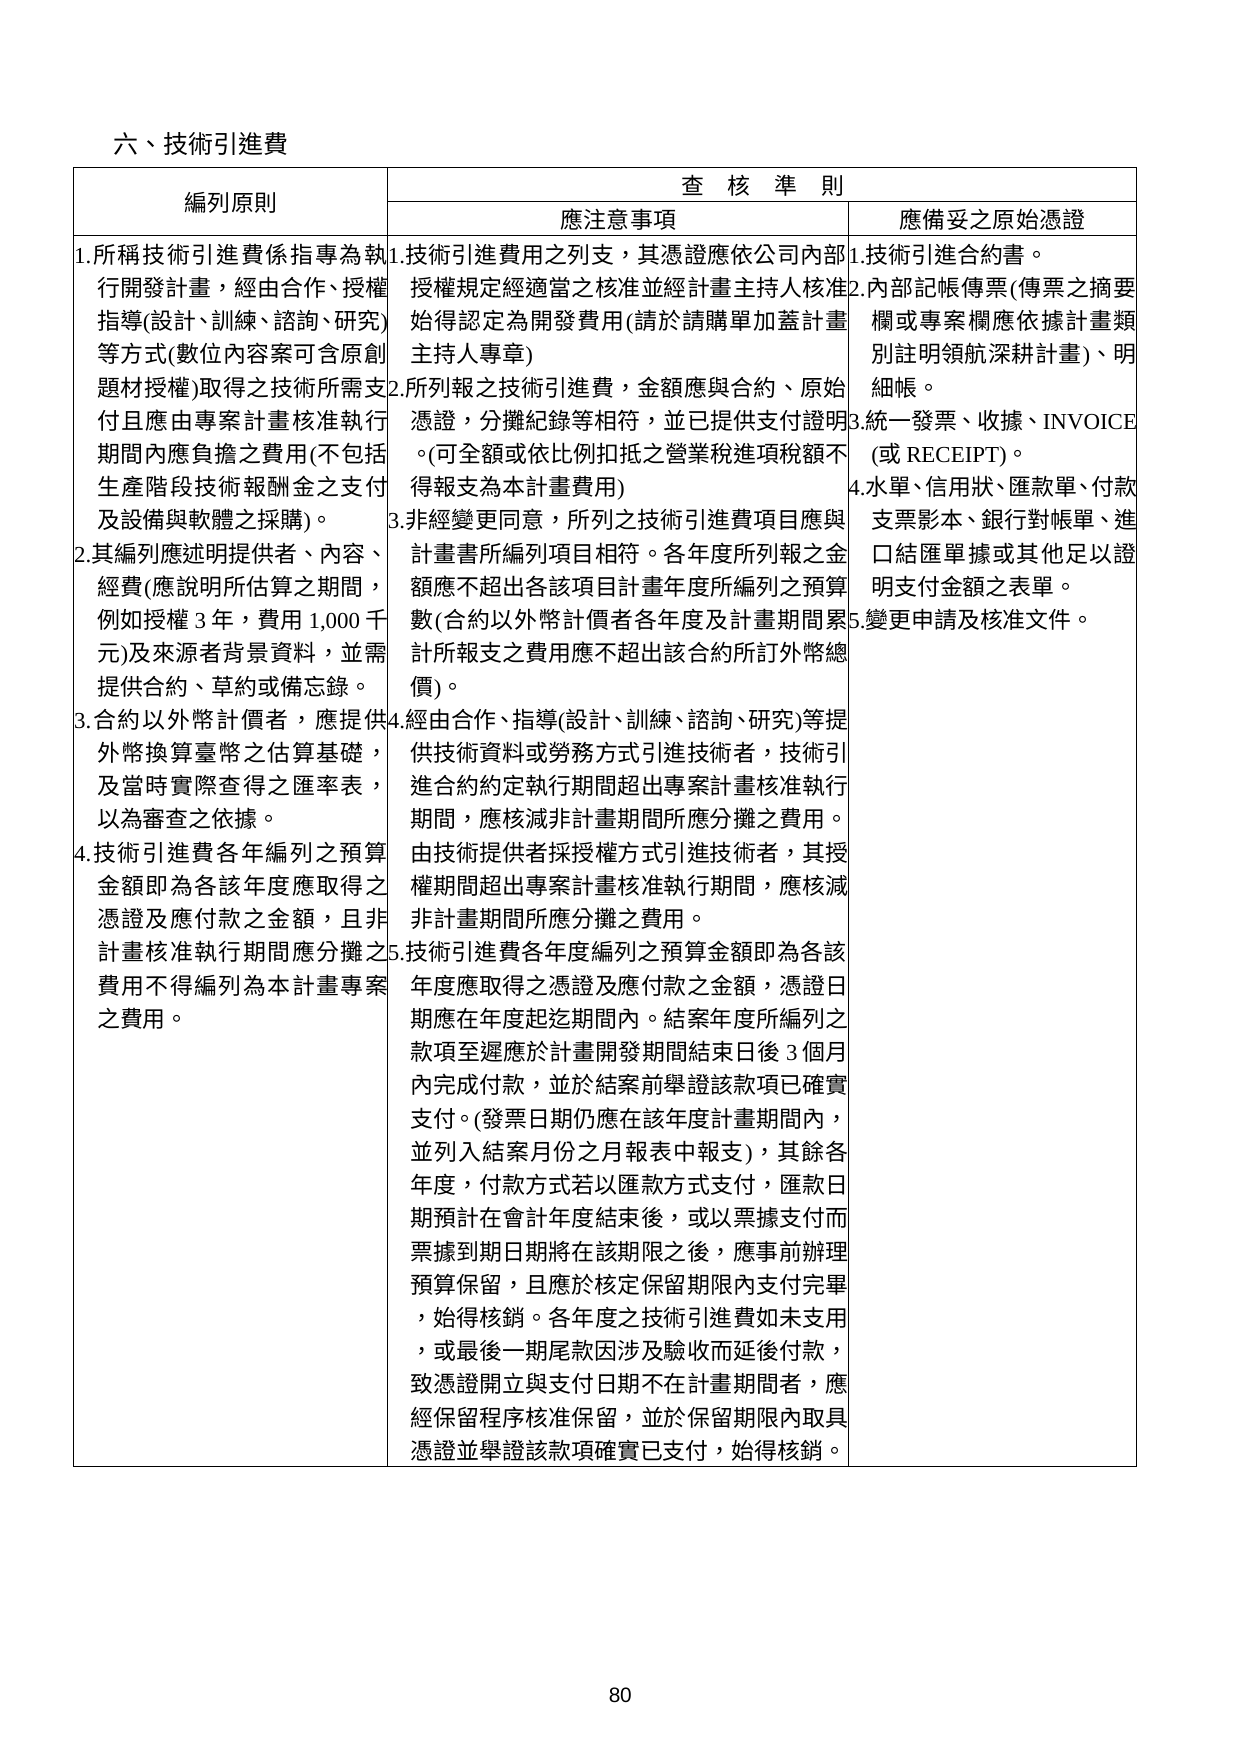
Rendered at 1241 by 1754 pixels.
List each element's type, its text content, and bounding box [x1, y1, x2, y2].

table_cell 1.所稱技術引進費係指專為執行開發計畫，經由合作、授權指導(設計、訓練、諮詢、研究)等方式(數位內容案可含原創題材授權)取得之技術所需支付且應由專案計畫核准執行期間內應負擔之費用(不包括生產階段技術報酬金之支付及設備與軟體之採購)。 2.其編列應述明提供者、內容、經費(應說明所估算之期間，例如授權3年，費用1,000千元)及來源者背景資料，並需提供合約、草約或備忘錄。 3.合約以外幣計價者，應提供外幣換算臺幣之估算基礎，及當時實際查得之匯率表，以為審查之依據。 4.技術引進費各年編列之預算金額即為各該年度應取得之憑證及應付款之金額，且非計畫核准執行期間應分攤之費用不得編列為本計畫專案之費用。 [74, 236, 387, 1466]
table_header 編列原則 [74, 168, 387, 235]
table_cell 1.技術引進費用之列支，其憑證應依公司內部授權規定經適當之核准並經計畫主持人核准始得認定為開發費用(請於請購單加蓋計畫主持人專章) 2.所列報之技術引進費，金額應與合約、原始憑證，分攤紀錄等相符，並已提供支付證明。(可全額或依比例扣抵之營業稅進項稅額不得報支為本計畫費用) 3.非經變更同意，所列之技術引進費項目應與計畫書所編列項目相符。各年度所列報之金額應不超出各該項目計畫年度所編列之預算數(合約以外幣計價者各年度及計畫期間累計所報支之費用應不超出該合約所訂外幣總價)。 4.經由合作、指導(設計、訓練、諮詢、研究)等提供技術資料或勞務方式引進技術者，技術引進合約約定執行期間超出專案計畫核准執行期間，應核減非計畫期間所應分攤之費用。由技術提供者採授權方式引進技術者，其授權期間超出專案計畫核准執行期間，應核減非計畫期間所應分攤之費用。 5.技術引進費各年度編列之預算金額即為各該年度應取得之憑證及應付款之金額，憑證日期應在年度起迄期間內。結案年度所編列之款項至遲應於計畫開發期間結束日後3個月內完成付款，並於結案前舉證該款項已確實支付。(發票日期仍應在該年度計畫期間內，並列入結案月份之月報表中報支)，其餘各年度，付款方式若以匯款方式支付，匯款日期預計在會計年度結束後，或以票據支付而票據到期日期將在該期限之後，應事前辦理預算保留，且應於核定保留期限內支付完畢，始得核銷。各年度之技術引進費如未支用，或最後一期尾款因涉及驗收而延後付款，致憑證開立與支付日期不在計畫期間者，應經保留程序核准保留，並於保留期限內取具憑證並舉證該款項確實已支付，始得核銷。 [388, 236, 848, 1466]
table_header 查 核 準 則 [388, 168, 1136, 201]
table_cell 1.技術引進合約書。 2.內部記帳傳票(傳票之摘要欄或專案欄應依據計畫類別註明領航深耕計畫)、明細帳。 3.統一發票、收據、INVOICE (或RECEIPT)。 4.水單、信用狀、匯款單、付款支票影本、銀行對帳單、進口結匯單據或其他足以證明支付金額之表單。 5.變更申請及核准文件。 [849, 236, 1136, 1466]
table_cell 應注意事項 [388, 202, 848, 235]
text 六、技術引進費 [114, 124, 1152, 161]
table_cell 應備妥之原始憑證 [849, 202, 1136, 235]
